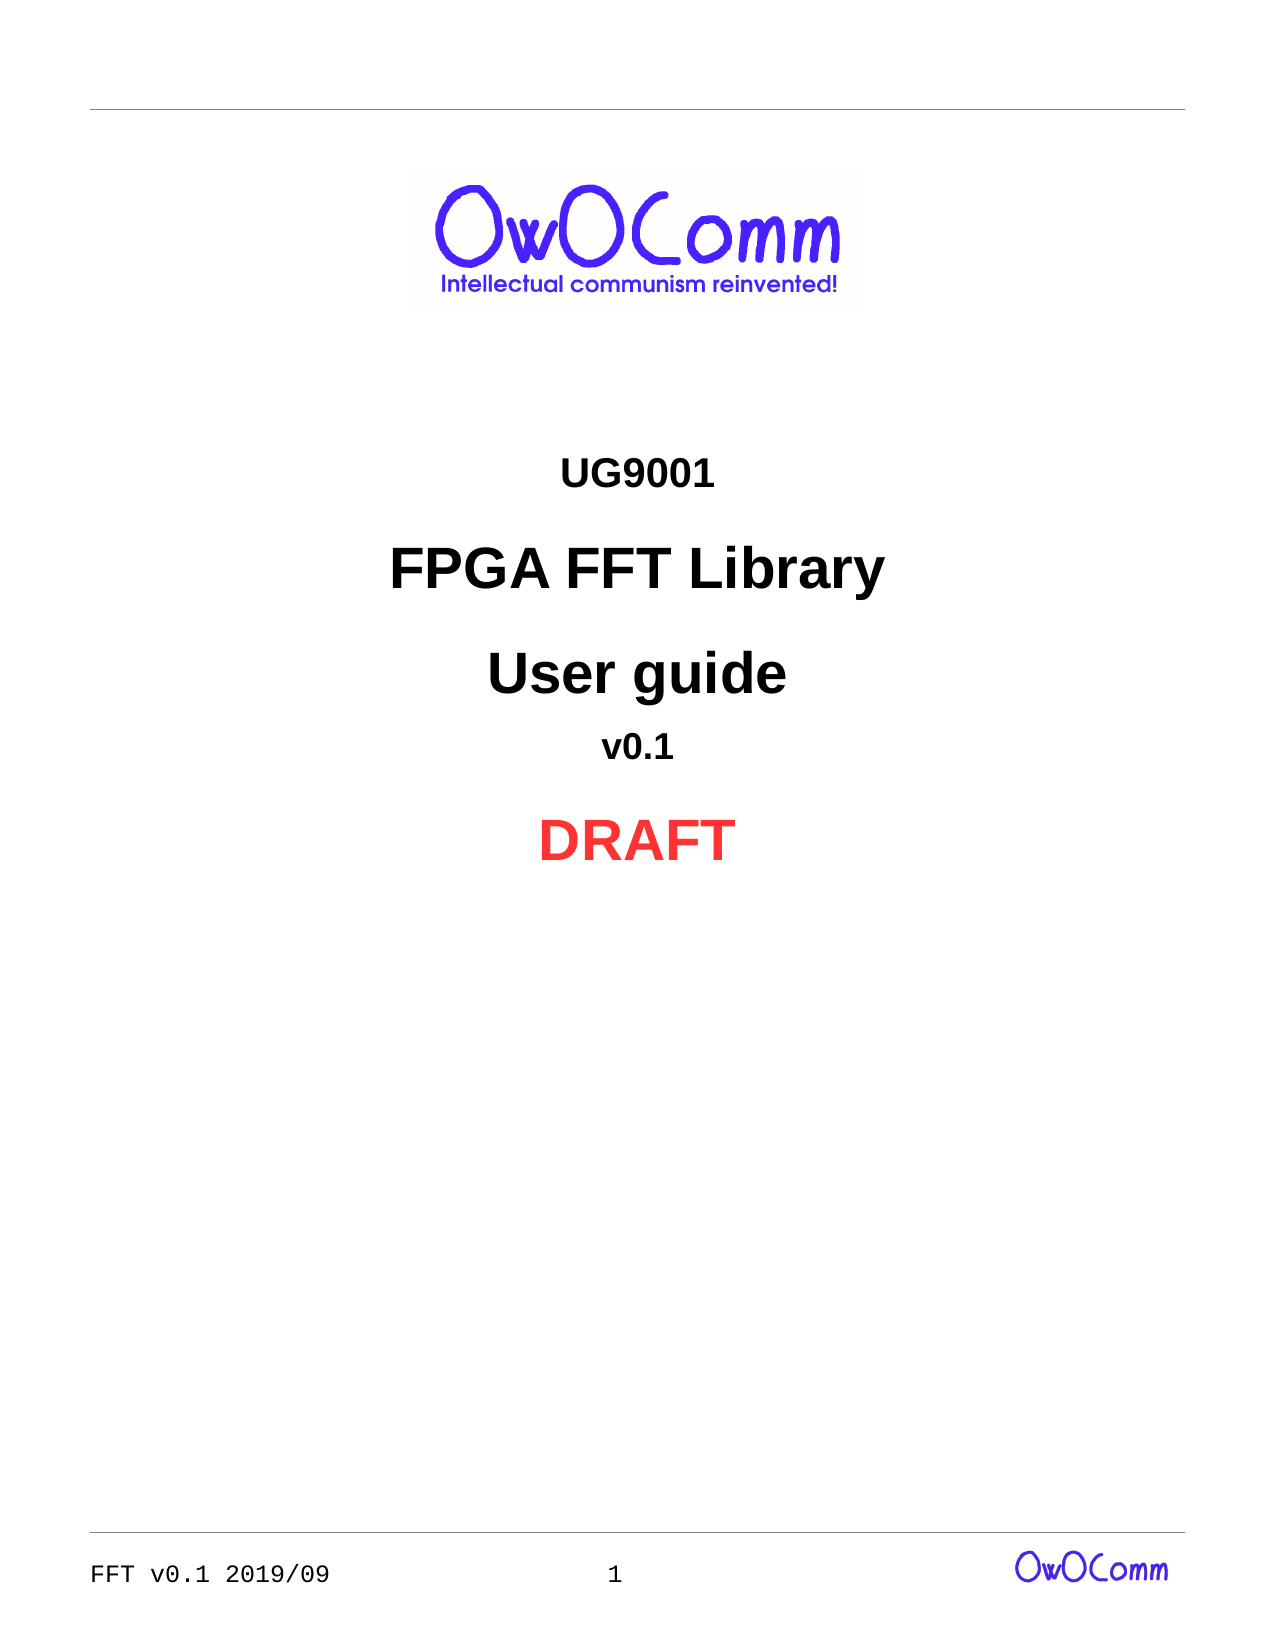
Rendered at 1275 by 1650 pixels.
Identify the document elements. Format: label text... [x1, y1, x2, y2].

picture [408, 167, 867, 309]
title DRAFT [90, 805, 1185, 872]
title UG9001 [90, 449, 1185, 497]
picture [1005, 1544, 1178, 1589]
title User guide [90, 639, 1185, 706]
subtitle v0.1 [90, 724, 1185, 768]
title FPGA FFT Library [90, 534, 1185, 601]
